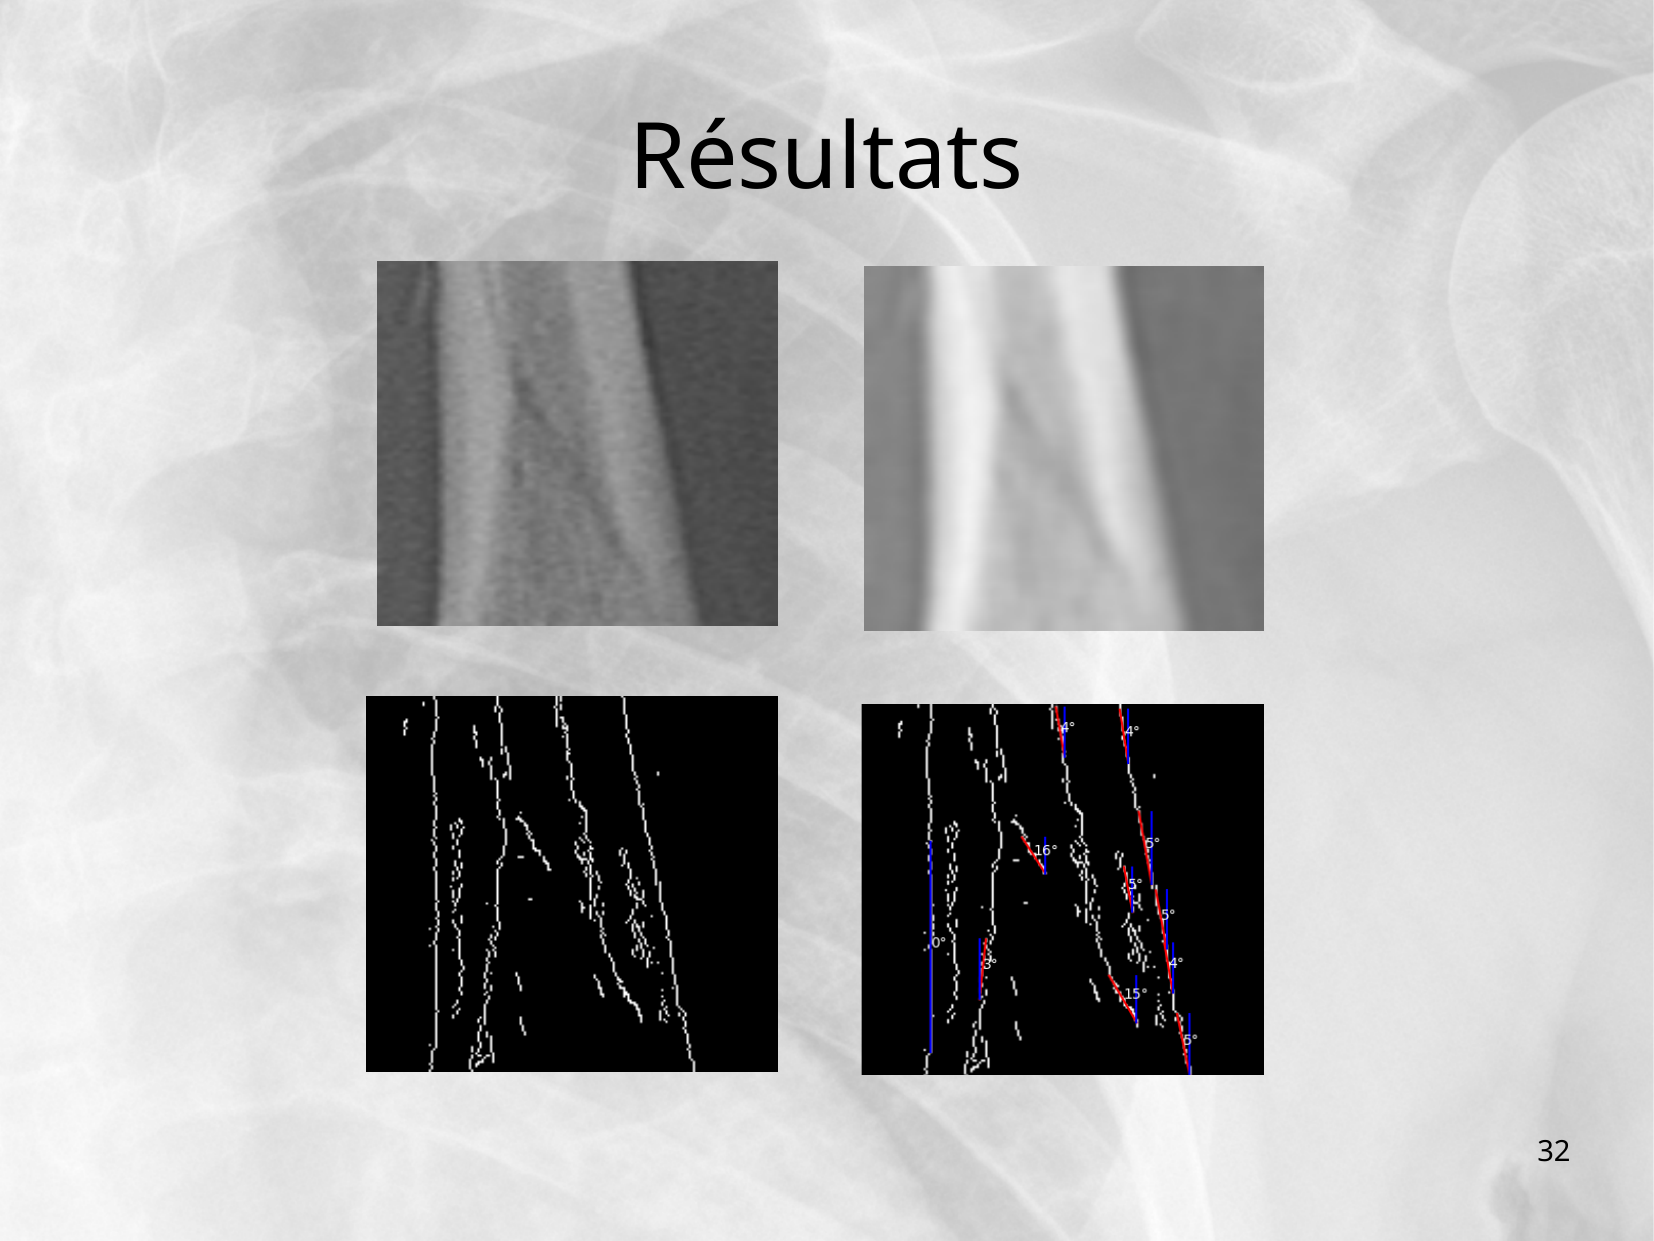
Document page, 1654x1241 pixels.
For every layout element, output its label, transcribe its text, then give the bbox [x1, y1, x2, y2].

picture [0, 0, 1654, 1241]
title Résultats [82, 49, 1571, 257]
